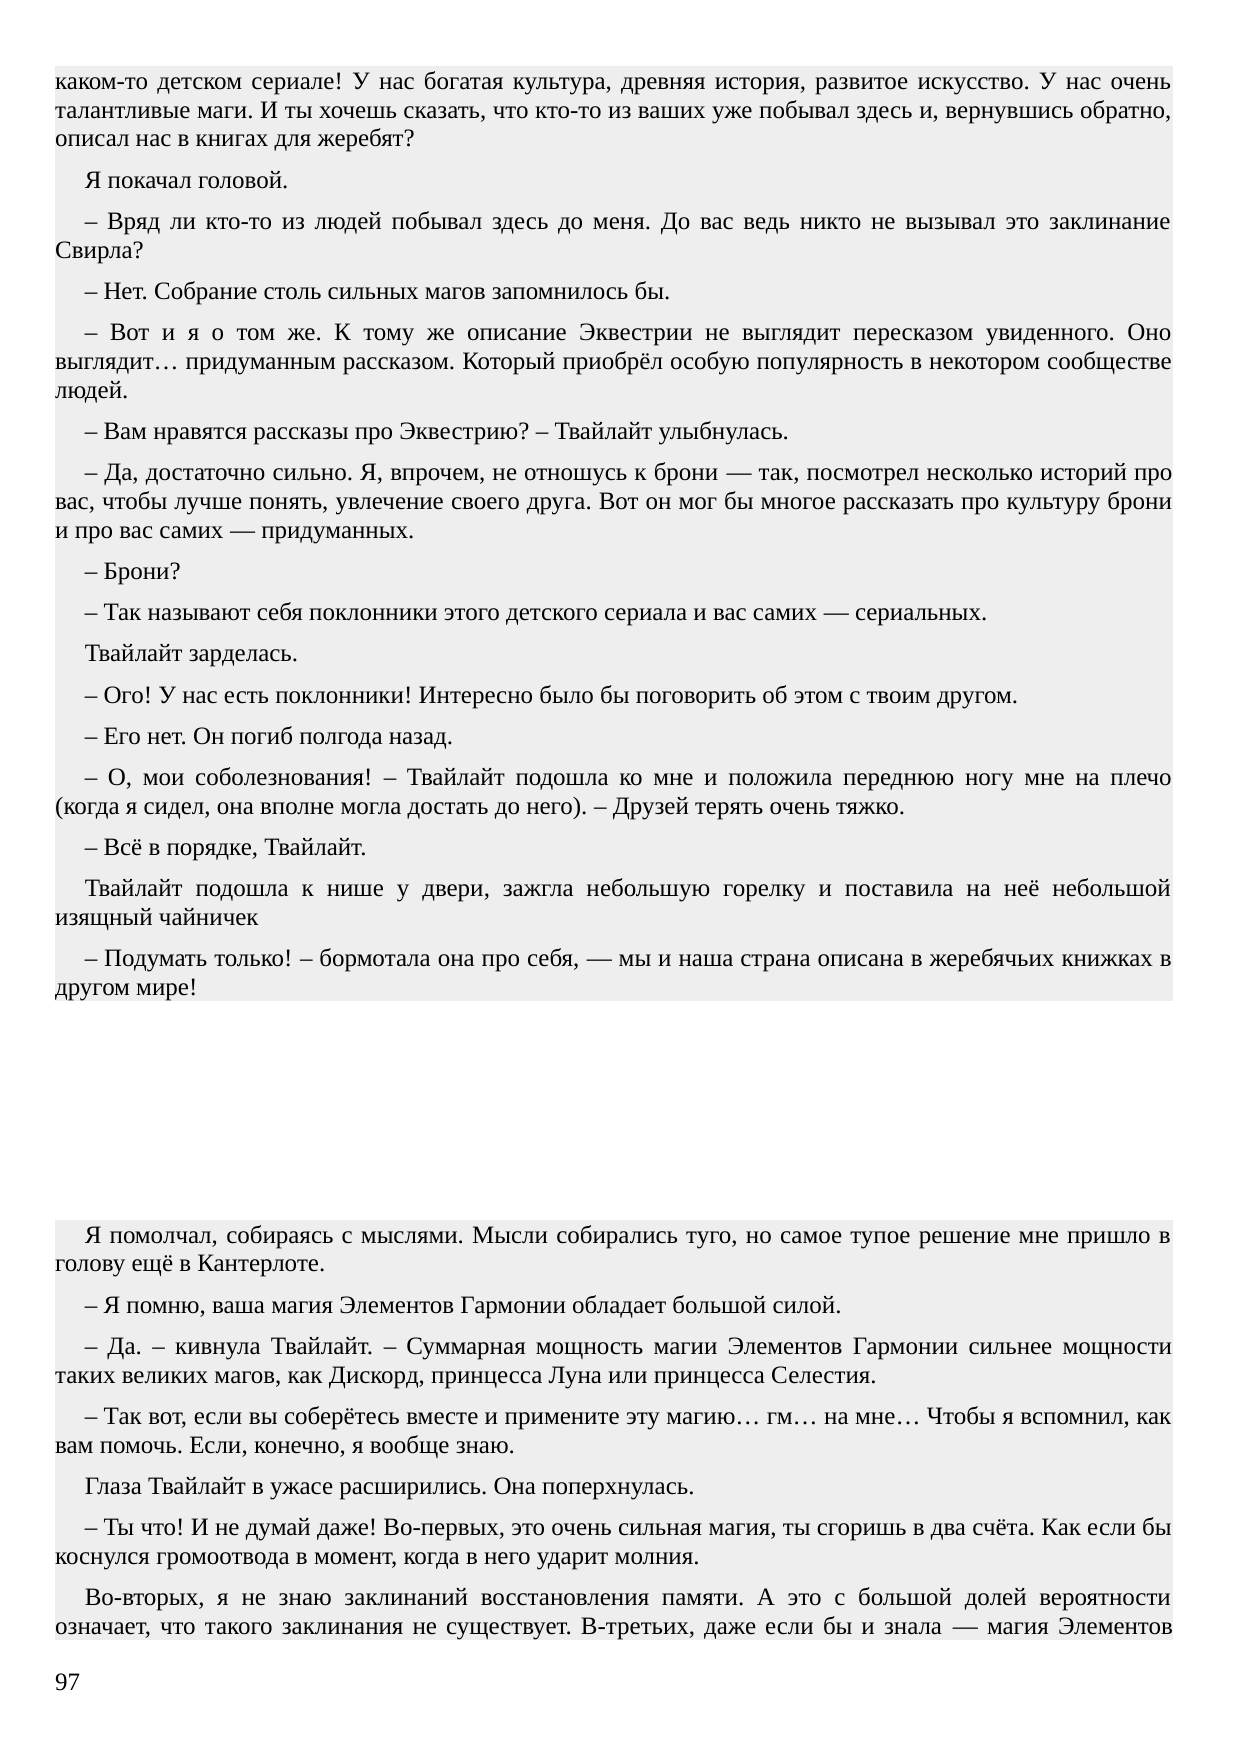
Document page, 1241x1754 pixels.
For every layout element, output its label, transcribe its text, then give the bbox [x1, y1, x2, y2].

text – Вот и я о том же. К тому же описание Эквестрии не выглядит пересказом увиденного. Оно выглядит… придуманным рассказом. Который приобрёл особую популярность в некотором сообществе людей. [55, 317, 1173, 403]
text – Подумать только! – бормотала она про себя, — мы и наша страна описана в жеребячьих книжках в другом мире! [55, 943, 1173, 1001]
text – Вам нравятся рассказы про Эквестрию? – Твайлайт улыбнулась. [55, 416, 1173, 445]
text Твайлайт подошла к нише у двери, зажгла небольшую горелку и поставила на неё небольшой изящный чайничек [55, 873, 1173, 931]
text – Так называют себя поклонники этого детского сериала и вас самих — сериальных. [55, 597, 1173, 626]
text Во-вторых, я не знаю заклинаний восстановления памяти. А это с большой долей вероятности означает, что такого заклинания не существует. В-третьих, даже если бы и знала — магия Элементов [55, 1582, 1173, 1640]
text – Так вот, если вы соберётесь вместе и примените эту магию… гм… на мне… Чтобы я вспомнил, как вам помочь. Если, конечно, я вообще знаю. [55, 1401, 1173, 1458]
text – Я помню, ваша магия Элементов Гармонии обладает большой силой. [55, 1290, 1173, 1318]
text Твайлайт зарделась. [55, 638, 1173, 667]
text – Его нет. Он погиб полгода назад. [55, 721, 1173, 750]
text – О, мои соболезнования! – Твайлайт подошла ко мне и положила переднюю ногу мне на плечо (когда я сидел, она вполне могла достать до него). – Друзей терять очень тяжко. [55, 762, 1173, 820]
text каком-то детском сериале! У нас богатая культура, древняя история, развитое искусство. У нас очень талантливые маги. И ты хочешь сказать, что кто-то из ваших уже побывал здесь и, вернувшись обратно, описал нас в книгах для жеребят? [55, 66, 1173, 152]
text Глаза Твайлайт в ужасе расширились. Она поперхнулась. [55, 1471, 1173, 1500]
text – Ого! У нас есть поклонники! Интересно было бы поговорить об этом с твоим другом. [55, 680, 1173, 708]
text – Вряд ли кто-то из людей побывал здесь до меня. До вас ведь никто не вызывал это заклинание Свирла? [55, 206, 1173, 263]
text – Да, достаточно сильно. Я, впрочем, не отношусь к брони — так, посмотрел несколько историй про вас, чтобы лучше понять, увлечение своего друга. Вот он мог бы многое рассказать про культуру брони и про вас самих — придуманных. [55, 457, 1173, 543]
text – Нет. Собрание столь сильных магов запомнилось бы. [55, 276, 1173, 305]
text – Брони? [55, 556, 1173, 585]
text Я помолчал, собираясь с мыслями. Мысли собирались туго, но самое тупое решение мне пришло в голову ещё в Кантерлоте. [55, 1220, 1173, 1277]
text – Ты что! И не думай даже! Во-первых, это очень сильная магия, ты сгоришь в два счёта. Как если бы коснулся громоотвода в момент, когда в него ударит молния. [55, 1512, 1173, 1570]
text – Да. – кивнула Твайлайт. – Суммарная мощность магии Элементов Гармонии сильнее мощности таких великих магов, как Дискорд, принцесса Луна или принцесса Селестия. [55, 1331, 1173, 1388]
text – Всё в порядке, Твайлайт. [55, 832, 1173, 861]
text Я покачал головой. [55, 165, 1173, 193]
